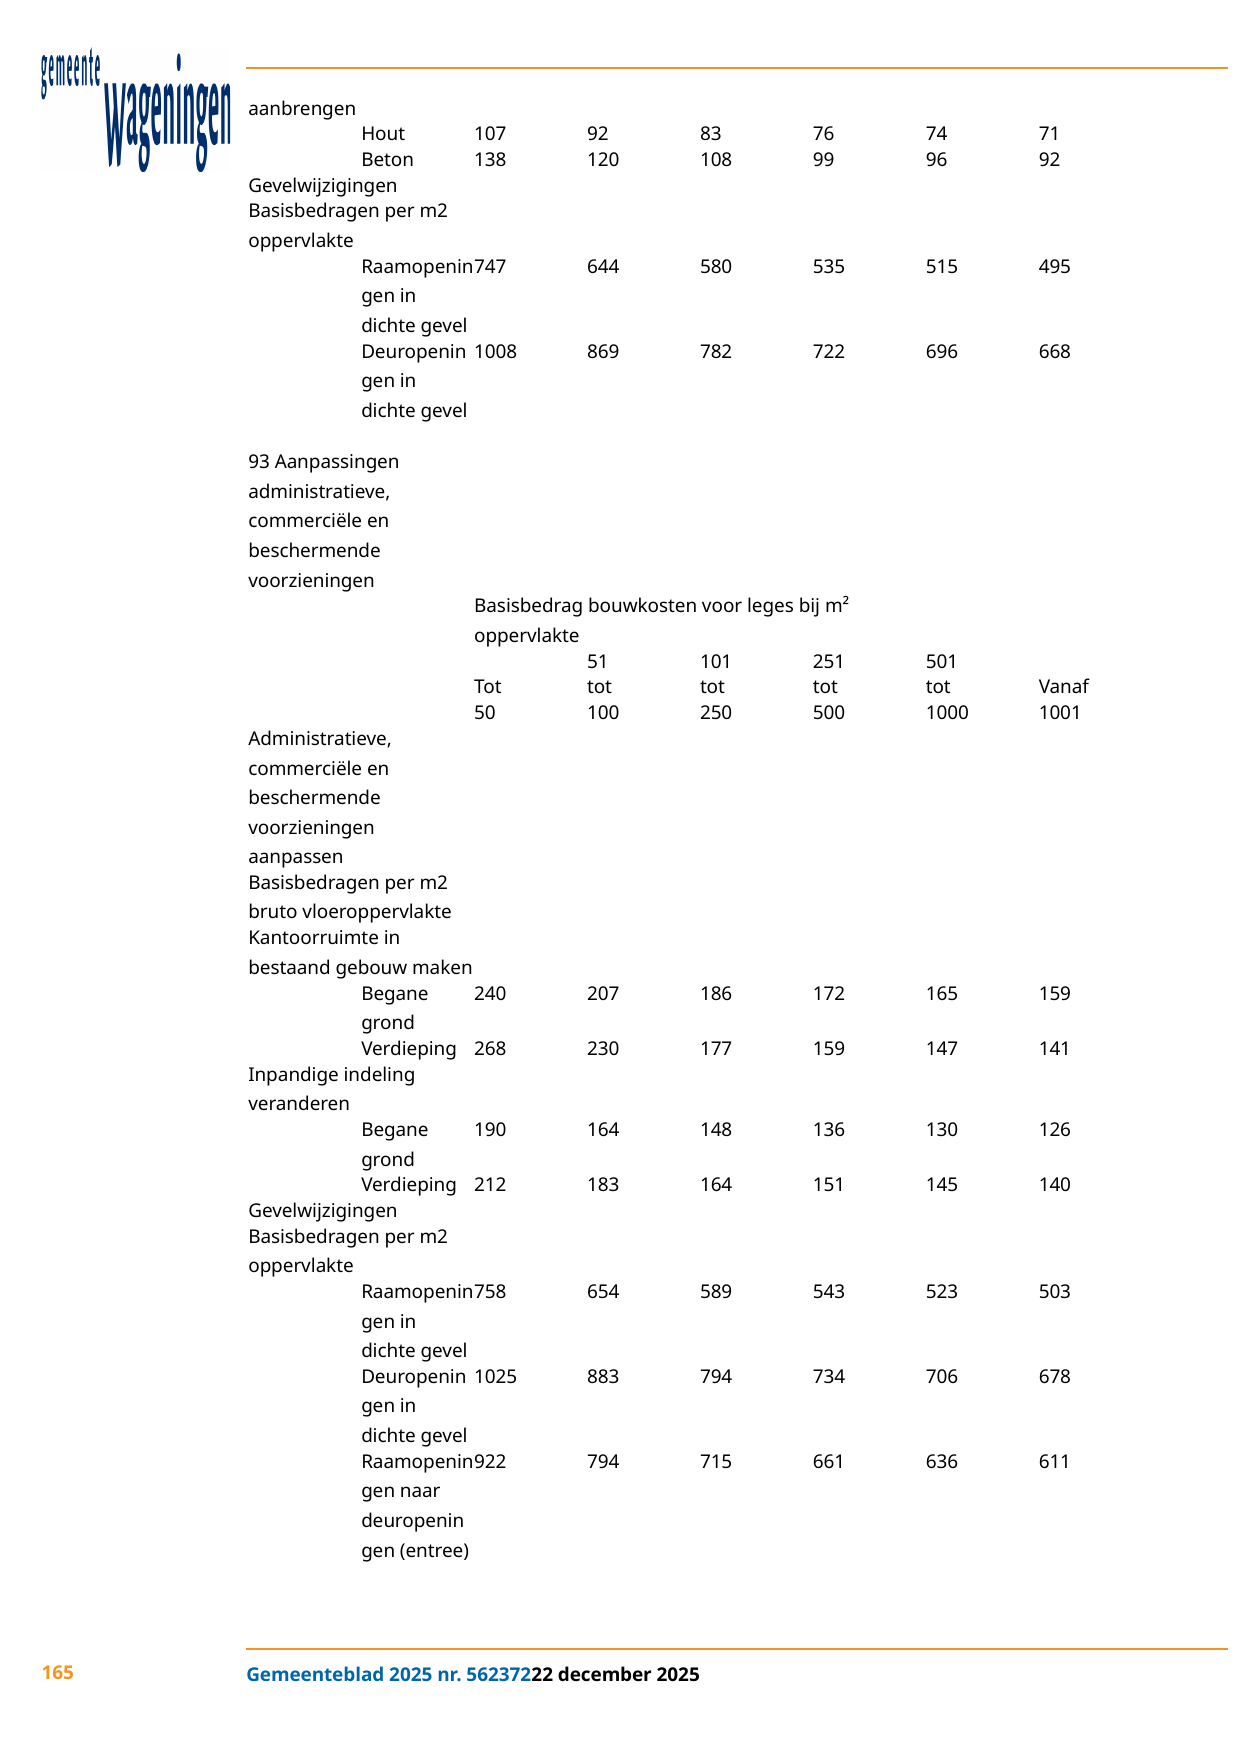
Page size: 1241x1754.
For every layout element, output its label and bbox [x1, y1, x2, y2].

picture [41, 47, 231, 172]
